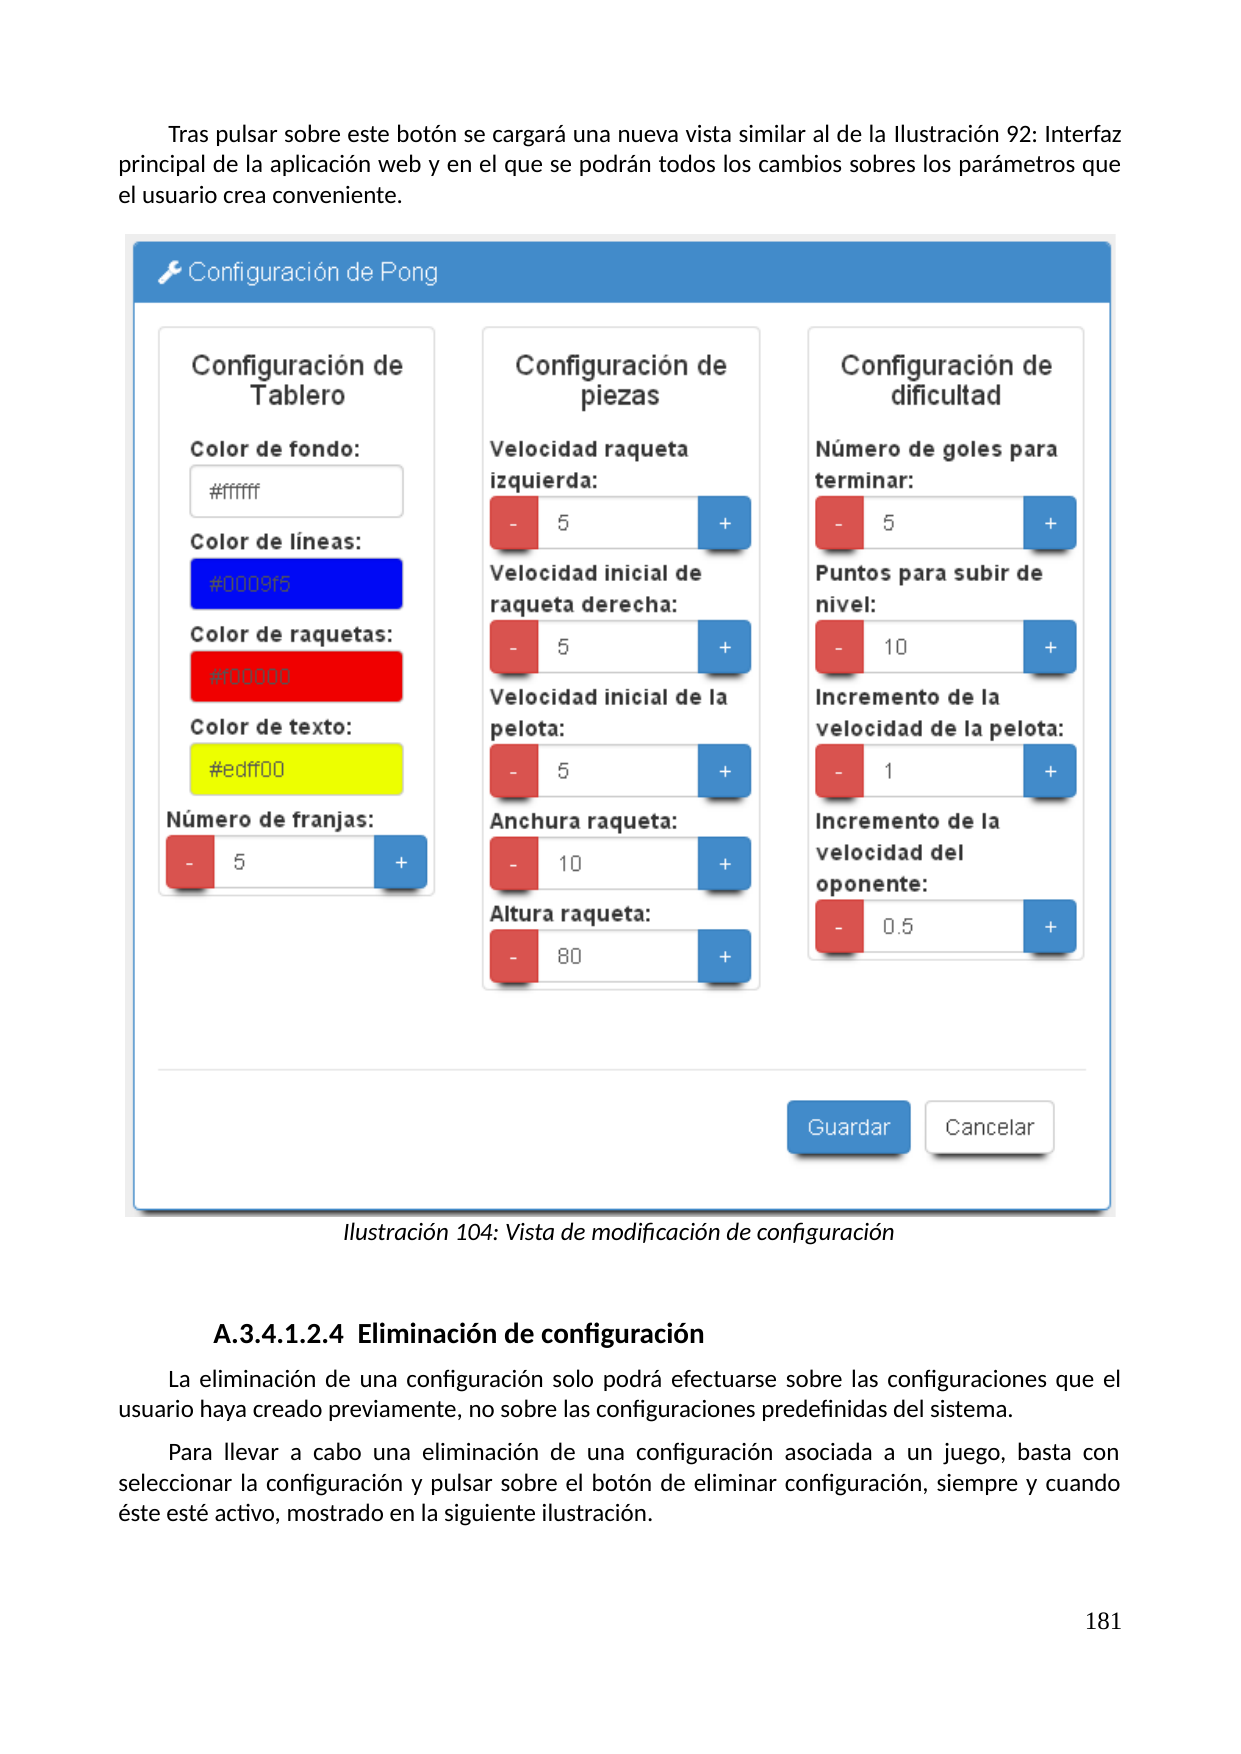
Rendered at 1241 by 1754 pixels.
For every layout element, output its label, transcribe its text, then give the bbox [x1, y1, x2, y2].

text La eliminación de una configuración solo podrá efectuarse sobre las configuraciones que el usuario haya creado previamente, no sobre las configuraciones predefinidas del sistema. [118, 1363, 1122, 1424]
text Ilustración 104: Vista de modificación de configuración [125, 1217, 1115, 1247]
text Para llevar a cabo una eliminación de una configuración asociada a un juego, basta con seleccionar la configuración y pulsar sobre el botón de eliminar configuración, siempre y cuando éste esté activo, mostrado en la siguiente ilustración. [118, 1436, 1122, 1528]
subtitle Eliminación de configuración [207, 1315, 1122, 1350]
text Tras pulsar sobre este botón se cargará una nueva vista similar al de la Ilustración 92: Interfaz principal de la aplicación web y en el que se podrán todos los cambios sobres los parámetros que el usuario crea conveniente. [118, 118, 1122, 210]
